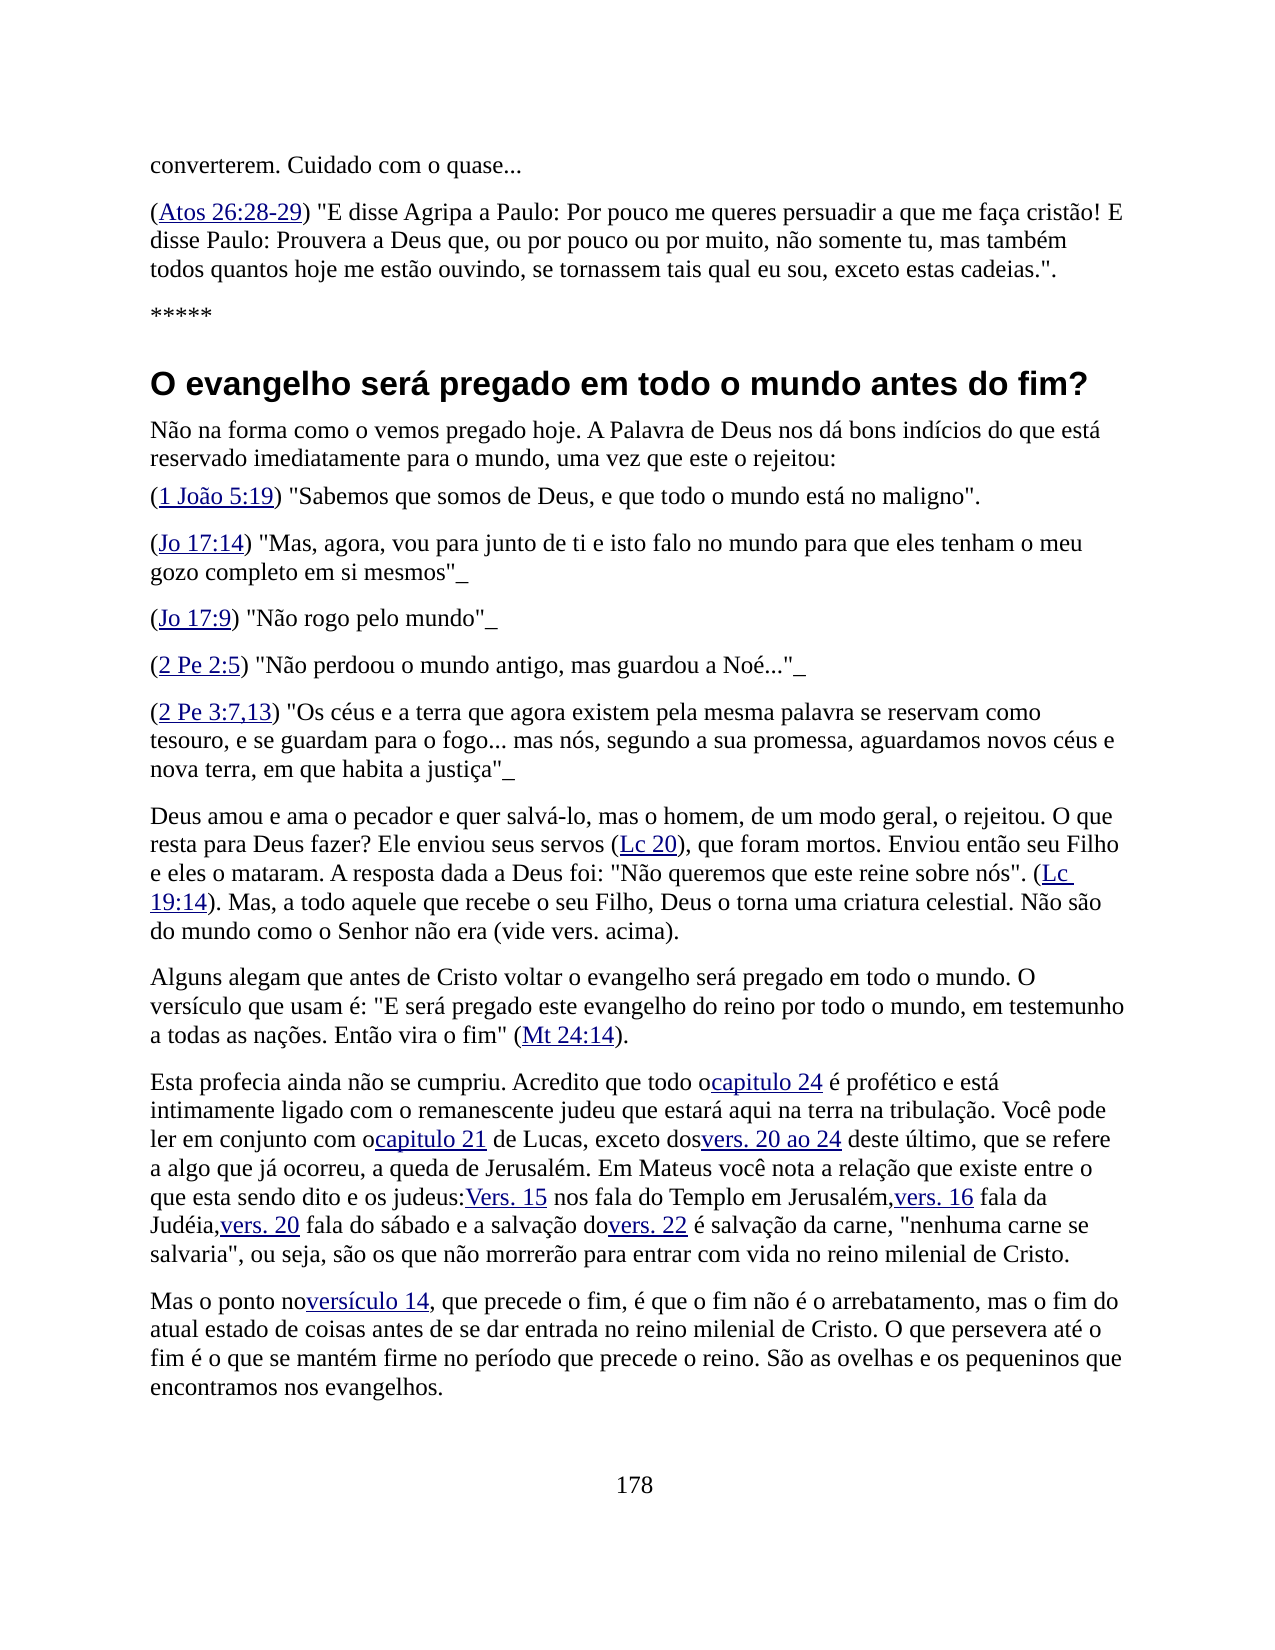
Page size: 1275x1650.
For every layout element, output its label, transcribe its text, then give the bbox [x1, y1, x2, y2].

text (1 João 5:19) "Sabemos que somos de Deus, e que todo o mundo está no maligno". [150, 481, 1125, 510]
text Deus amou e ama o pecador e quer salvá-lo, mas o homem, de um modo geral, o rejeitou. O que resta para Deus fazer? Ele enviou seus servos (Lc 20), que foram mortos. Enviou então seu Filho e eles o mataram. A resposta dada a Deus foi: "Não queremos que este reine sobre nós". (Lc 19:14). Mas, a todo aquele que recebe o seu Filho, Deus o torna uma criatura celestial. Não são do mundo como o Senhor não era (vide vers. acima). [150, 801, 1125, 944]
text (2 Pe 2:5) "Não perdoou o mundo antigo, mas guardou a Noé..."_ [150, 650, 1125, 679]
subtitle O evangelho será pregado em todo o mundo antes do fim? [150, 363, 1125, 402]
text (Jo 17:9) "Não rogo pelo mundo"_ [150, 603, 1125, 632]
text ***** [150, 301, 1125, 329]
text (2 Pe 3:7,13) "Os céus e a terra que agora existem pela mesma palavra se reservam como tesouro, e se guardam para o fogo... mas nós, segundo a sua promessa, aguardamos novos céus e nova terra, em que habita a justiça"_ [150, 697, 1125, 783]
text (Atos 26:28-29) "E disse Agripa a Paulo: Por pouco me queres persuadir a que me faça cristão! E disse Paulo: Prouvera a Deus que, ou por pouco ou por muito, não somente tu, mas também todos quantos hoje me estão ouvindo, se tornassem tais qual eu sou, exceto estas cadeias.". [150, 197, 1125, 283]
text Alguns alegam que antes de Cristo voltar o evangelho será pregado em todo o mundo. O versículo que usam é: "E será pregado este evangelho do reino por todo o mundo, em testemunho a todas as nações. Então vira o fim" (Mt 24:14). [150, 962, 1125, 1049]
text Esta profecia ainda não se cumpriu. Acredito que todo ocapitulo 24 é profético e está intimamente ligado com o remanescente judeu que estará aqui na terra na tribulação. Você pode ler em conjunto com ocapitulo 21 de Lucas, exceto dosvers. 20 ao 24 deste último, que se refere a algo que já ocorreu, a queda de Jerusalém. Em Mateus você nota a relação que existe entre o que esta sendo dito e os judeus:Vers. 15 nos fala do Templo em Jerusalém,vers. 16 fala da Judéia,vers. 20 fala do sábado e a salvação dovers. 22 é salvação da carne, "nenhuma carne se salvaria", ou seja, são os que não morrerão para entrar com vida no reino milenial de Cristo. [150, 1067, 1125, 1268]
text Não na forma como o vemos pregado hoje. A Palavra de Deus nos dá bons indícios do que está reservado imediatamente para o mundo, uma vez que este o rejeitou: [150, 415, 1125, 472]
text (Jo 17:14) "Mas, agora, vou para junto de ti e isto falo no mundo para que eles tenham o meu gozo completo em si mesmos"_ [150, 528, 1125, 585]
text Mas o ponto noversículo 14, que precede o fim, é que o fim não é o arrebatamento, mas o fim do atual estado de coisas antes de se dar entrada no reino milenial de Cristo. O que persevera até o fim é o que se mantém firme no período que precede o reino. São as ovelhas e os pequeninos que encontramos nos evangelhos. [150, 1286, 1125, 1401]
text converterem. Cuidado com o quase... [150, 150, 1125, 179]
